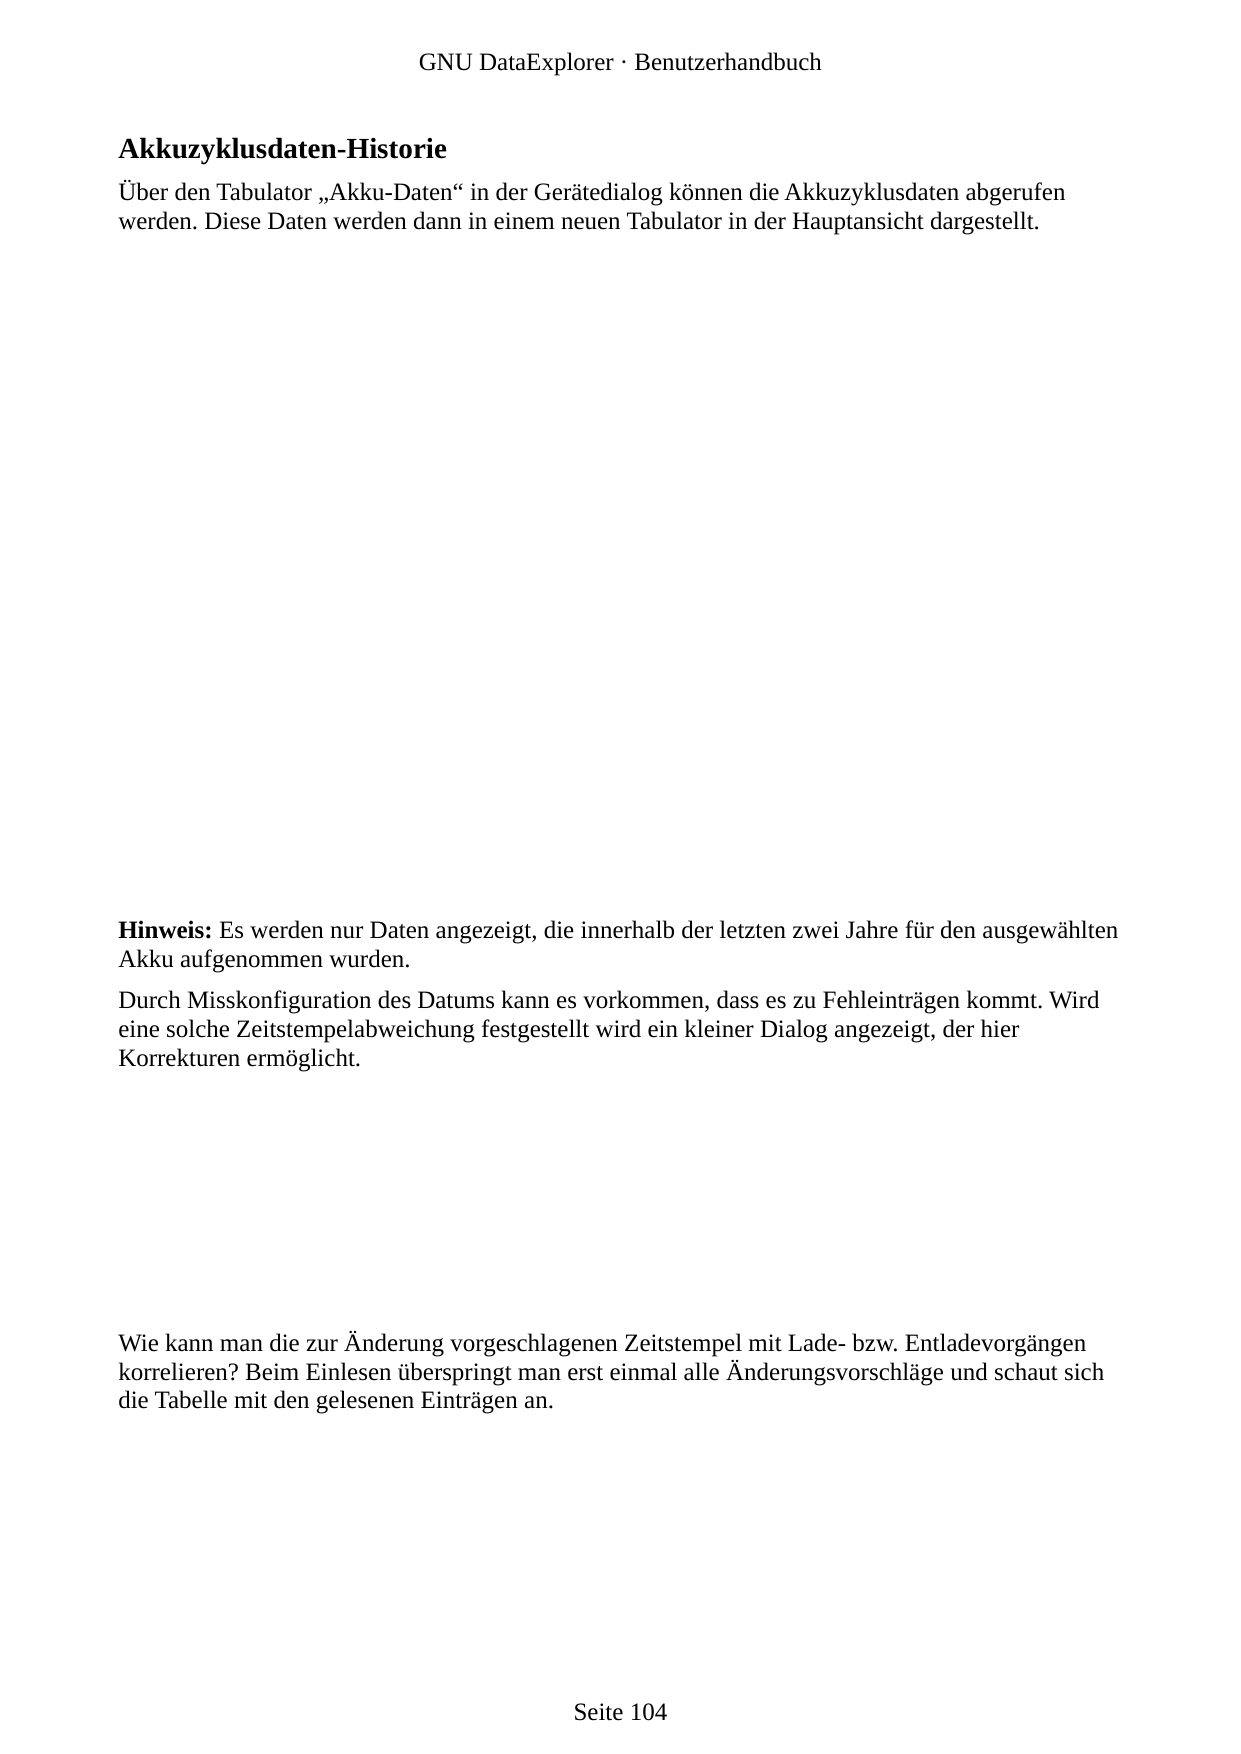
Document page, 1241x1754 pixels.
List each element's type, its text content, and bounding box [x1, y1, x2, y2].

text Durch Misskonfiguration des Datums kann es vorkommen, dass es zu Fehleinträgen kommt. Wird eine solche Zeitstempelabweichung festgestellt wird ein kleiner Dialog angezeigt, der hier Korrekturen ermöglicht. [118, 985, 1122, 1072]
text Wie kann man die zur Änderung vorgeschlagenen Zeitstempel mit Lade- bzw. Entladevorgängen korrelieren? Beim Einlesen überspringt man erst einmal alle Änderungsvorschläge und schaut sich die Tabelle mit den gelesenen Einträgen an. [118, 1328, 1122, 1414]
text Über den Tabulator „Akku-Daten“ in der Gerätedialog können die Akkuzyklusdaten abgerufen werden. Diese Daten werden dann in einem neuen Tabulator in der Hauptansicht dargestellt. [118, 177, 1122, 235]
subtitle Akkuzyklusdaten-Historie [118, 131, 1122, 165]
text Hinweis: Es werden nur Daten angezeigt, die innerhalb der letzten zwei Jahre für den ausgewählten Akku aufgenommen wurden. [118, 915, 1122, 973]
